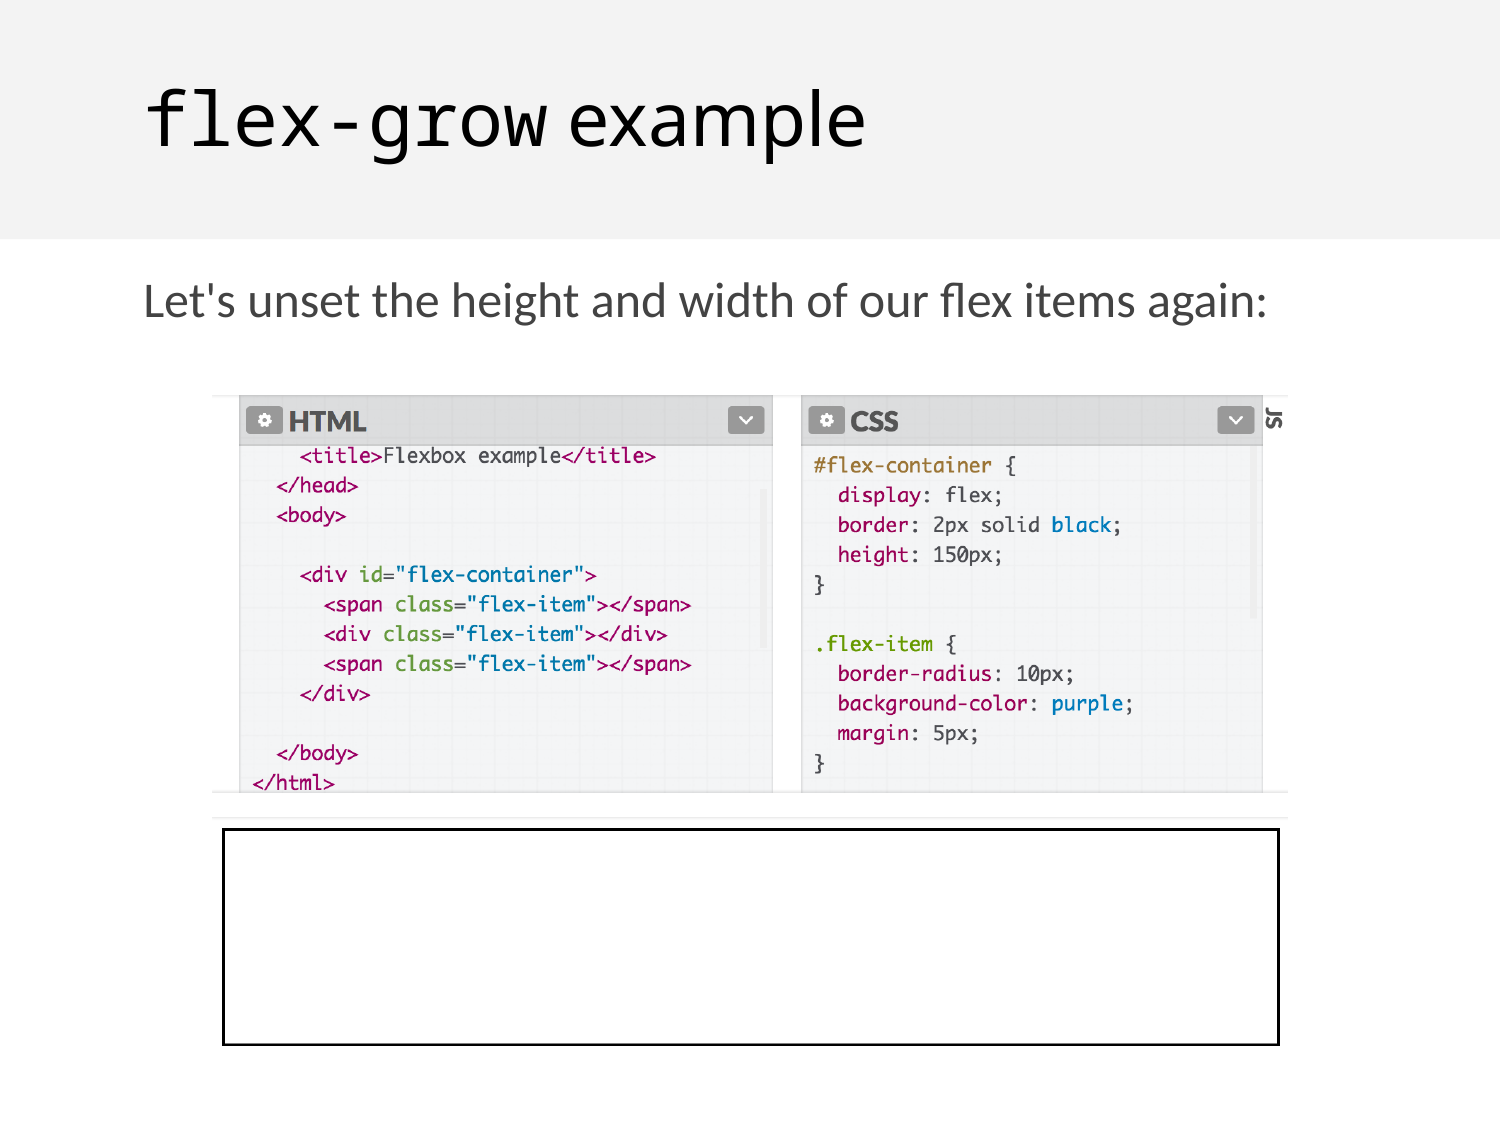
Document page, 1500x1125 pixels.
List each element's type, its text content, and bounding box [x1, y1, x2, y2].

picture [212, 383, 1288, 1063]
list Let's unset the height and width of our flex items again: [128, 243, 1437, 384]
title flex-grow example [128, 56, 1372, 183]
